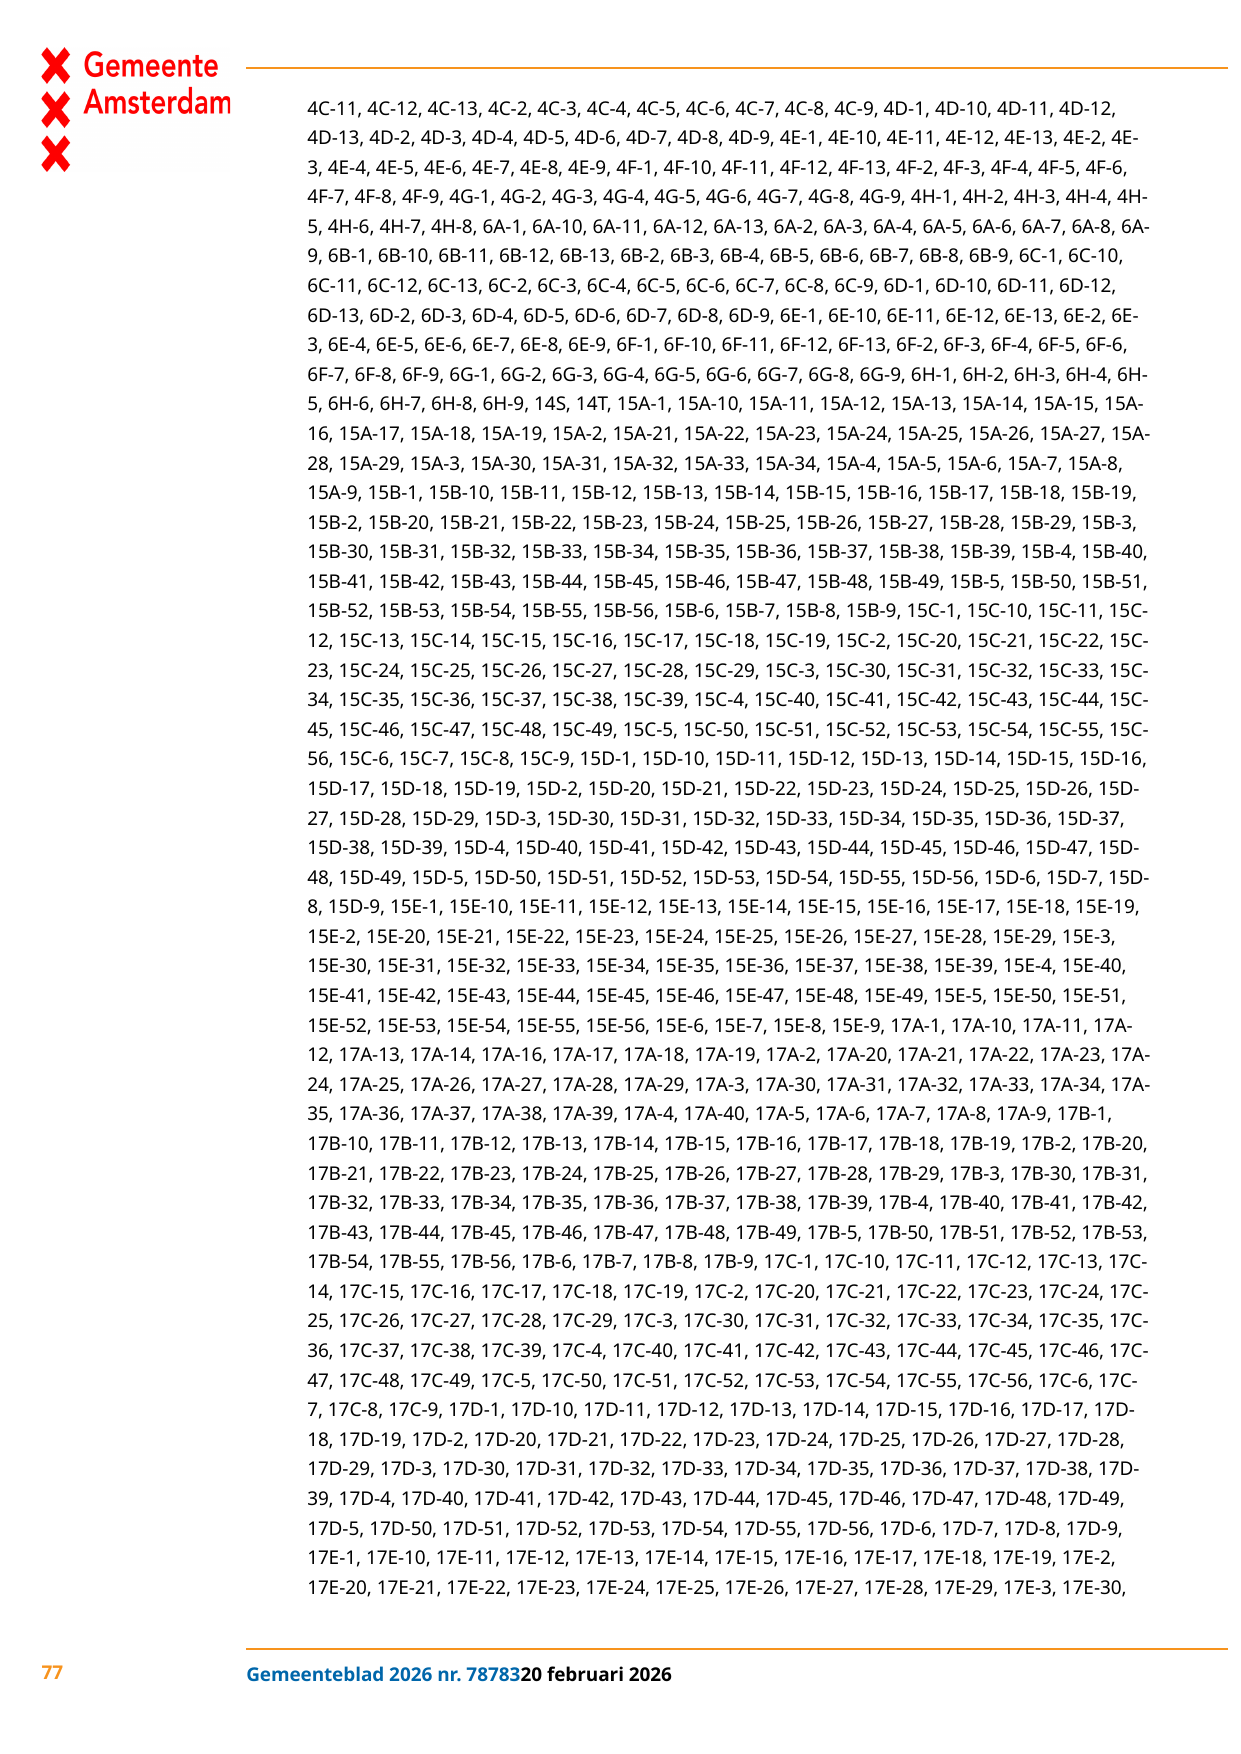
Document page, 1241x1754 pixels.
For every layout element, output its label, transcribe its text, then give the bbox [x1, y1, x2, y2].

list 4C-11, 4C-12, 4C-13, 4C-2, 4C-3, 4C-4, 4C-5, 4C-6, 4C-7, 4C-8, 4C-9, 4D-1, 4D-10, 4D-11, 4D-12, 4D-13, 4D-2, 4D-3, 4D-4, 4D-5, 4D-6, 4D-7, 4D-8, 4D-9, 4E-1, 4E-10, 4E-11, 4E-12, 4E-13, 4E-2, 4E-3, 4E-4, 4E-5, 4E-6, 4E-7, 4E-8, 4E-9, 4F-1, 4F-10, 4F-11, 4F-12, 4F-13, 4F-2, 4F-3, 4F-4, 4F-5, 4F-6, 4F-7, 4F-8, 4F-9, 4G-1, 4G-2, 4G-3, 4G-4, 4G-5, 4G-6, 4G-7, 4G-8, 4G-9, 4H-1, 4H-2, 4H-3, 4H-4, 4H-5, 4H-6, 4H-7, 4H-8, 6A-1, 6A-10, 6A-11, 6A-12, 6A-13, 6A-2, 6A-3, 6A-4, 6A-5, 6A-6, 6A-7, 6A-8, 6A-9, 6B-1, 6B-10, 6B-11, 6B-12, 6B-13, 6B-2, 6B-3, 6B-4, 6B-5, 6B-6, 6B-7, 6B-8, 6B-9, 6C-1, 6C-10, 6C-11, 6C-12, 6C-13, 6C-2, 6C-3, 6C-4, 6C-5, 6C-6, 6C-7, 6C-8, 6C-9, 6D-1, 6D-10, 6D-11, 6D-12, 6D-13, 6D-2, 6D-3, 6D-4, 6D-5, 6D-6, 6D-7, 6D-8, 6D-9, 6E-1, 6E-10, 6E-11, 6E-12, 6E-13, 6E-2, 6E-3, 6E-4, 6E-5, 6E-6, 6E-7, 6E-8, 6E-9, 6F-1, 6F-10, 6F-11, 6F-12, 6F-13, 6F-2, 6F-3, 6F-4, 6F-5, 6F-6, 6F-7, 6F-8, 6F-9, 6G-1, 6G-2, 6G-3, 6G-4, 6G-5, 6G-6, 6G-7, 6G-8, 6G-9, 6H-1, 6H-2, 6H-3, 6H-4, 6H-5, 6H-6, 6H-7, 6H-8, 6H-9, 14S, 14T, 15A-1, 15A-10, 15A-11, 15A-12, 15A-13, 15A-14, 15A-15, 15A-16, 15A-17, 15A-18, 15A-19, 15A-2, 15A-21, 15A-22, 15A-23, 15A-24, 15A-25, 15A-26, 15A-27, 15A-28, 15A-29, 15A-3, 15A-30, 15A-31, 15A-32, 15A-33, 15A-34, 15A-4, 15A-5, 15A-6, 15A-7, 15A-8, 15A-9, 15B-1, 15B-10, 15B-11, 15B-12, 15B-13, 15B-14, 15B-15, 15B-16, 15B-17, 15B-18, 15B-19, 15B-2, 15B-20, 15B-21, 15B-22, 15B-23, 15B-24, 15B-25, 15B-26, 15B-27, 15B-28, 15B-29, 15B-3, 15B-30, 15B-31, 15B-32, 15B-33, 15B-34, 15B-35, 15B-36, 15B-37, 15B-38, 15B-39, 15B-4, 15B-40, 15B-41, 15B-42, 15B-43, 15B-44, 15B-45, 15B-46, 15B-47, 15B-48, 15B-49, 15B-5, 15B-50, 15B-51, 15B-52, 15B-53, 15B-54, 15B-55, 15B-56, 15B-6, 15B-7, 15B-8, 15B-9, 15C-1, 15C-10, 15C-11, 15C-12, 15C-13, 15C-14, 15C-15, 15C-16, 15C-17, 15C-18, 15C-19, 15C-2, 15C-20, 15C-21, 15C-22, 15C-23, 15C-24, 15C-25, 15C-26, 15C-27, 15C-28, 15C-29, 15C-3, 15C-30, 15C-31, 15C-32, 15C-33, 15C-34, 15C-35, 15C-36, 15C-37, 15C-38, 15C-39, 15C-4, 15C-40, 15C-41, 15C-42, 15C-43, 15C-44, 15C-45, 15C-46, 15C-47, 15C-48, 15C-49, 15C-5, 15C-50, 15C-51, 15C-52, 15C-53, 15C-54, 15C-55, 15C-56, 15C-6, 15C-7, 15C-8, 15C-9, 15D-1, 15D-10, 15D-11, 15D-12, 15D-13, 15D-14, 15D-15, 15D-16, 15D-17, 15D-18, 15D-19, 15D-2, 15D-20, 15D-21, 15D-22, 15D-23, 15D-24, 15D-25, 15D-26, 15D-27, 15D-28, 15D-29, 15D-3, 15D-30, 15D-31, 15D-32, 15D-33, 15D-34, 15D-35, 15D-36, 15D-37, 15D-38, 15D-39, 15D-4, 15D-40, 15D-41, 15D-42, 15D-43, 15D-44, 15D-45, 15D-46, 15D-47, 15D-48, 15D-49, 15D-5, 15D-50, 15D-51, 15D-52, 15D-53, 15D-54, 15D-55, 15D-56, 15D-6, 15D-7, 15D-8, 15D-9, 15E-1, 15E-10, 15E-11, 15E-12, 15E-13, 15E-14, 15E-15, 15E-16, 15E-17, 15E-18, 15E-19, 15E-2, 15E-20, 15E-21, 15E-22, 15E-23, 15E-24, 15E-25, 15E-26, 15E-27, 15E-28, 15E-29, 15E-3, 15E-30, 15E-31, 15E-32, 15E-33, 15E-34, 15E-35, 15E-36, 15E-37, 15E-38, 15E-39, 15E-4, 15E-40, 15E-41, 15E-42, 15E-43, 15E-44, 15E-45, 15E-46, 15E-47, 15E-48, 15E-49, 15E-5, 15E-50, 15E-51, 15E-52, 15E-53, 15E-54, 15E-55, 15E-56, 15E-6, 15E-7, 15E-8, 15E-9, 17A-1, 17A-10, 17A-11, 17A-12, 17A-13, 17A-14, 17A-16, 17A-17, 17A-18, 17A-19, 17A-2, 17A-20, 17A-21, 17A-22, 17A-23, 17A-24, 17A-25, 17A-26, 17A-27, 17A-28, 17A-29, 17A-3, 17A-30, 17A-31, 17A-32, 17A-33, 17A-34, 17A-35, 17A-36, 17A-37, 17A-38, 17A-39, 17A-4, 17A-40, 17A-5, 17A-6, 17A-7, 17A-8, 17A-9, 17B-1, 17B-10, 17B-11, 17B-12, 17B-13, 17B-14, 17B-15, 17B-16, 17B-17, 17B-18, 17B-19, 17B-2, 17B-20, 17B-21, 17B-22, 17B-23, 17B-24, 17B-25, 17B-26, 17B-27, 17B-28, 17B-29, 17B-3, 17B-30, 17B-31, 17B-32, 17B-33, 17B-34, 17B-35, 17B-36, 17B-37, 17B-38, 17B-39, 17B-4, 17B-40, 17B-41, 17B-42, 17B-43, 17B-44, 17B-45, 17B-46, 17B-47, 17B-48, 17B-49, 17B-5, 17B-50, 17B-51, 17B-52, 17B-53, 17B-54, 17B-55, 17B-56, 17B-6, 17B-7, 17B-8, 17B-9, 17C-1, 17C-10, 17C-11, 17C-12, 17C-13, 17C-14, 17C-15, 17C-16, 17C-17, 17C-18, 17C-19, 17C-2, 17C-20, 17C-21, 17C-22, 17C-23, 17C-24, 17C-25, 17C-26, 17C-27, 17C-28, 17C-29, 17C-3, 17C-30, 17C-31, 17C-32, 17C-33, 17C-34, 17C-35, 17C-36, 17C-37, 17C-38, 17C-39, 17C-4, 17C-40, 17C-41, 17C-42, 17C-43, 17C-44, 17C-45, 17C-46, 17C-47, 17C-48, 17C-49, 17C-5, 17C-50, 17C-51, 17C-52, 17C-53, 17C-54, 17C-55, 17C-56, 17C-6, 17C-7, 17C-8, 17C-9, 17D-1, 17D-10, 17D-11, 17D-12, 17D-13, 17D-14, 17D-15, 17D-16, 17D-17, 17D-18, 17D-19, 17D-2, 17D-20, 17D-21, 17D-22, 17D-23, 17D-24, 17D-25, 17D-26, 17D-27, 17D-28, 17D-29, 17D-3, 17D-30, 17D-31, 17D-32, 17D-33, 17D-34, 17D-35, 17D-36, 17D-37, 17D-38, 17D-39, 17D-4, 17D-40, 17D-41, 17D-42, 17D-43, 17D-44, 17D-45, 17D-46, 17D-47, 17D-48, 17D-49, 17D-5, 17D-50, 17D-51, 17D-52, 17D-53, 17D-54, 17D-55, 17D-56, 17D-6, 17D-7, 17D-8, 17D-9, 17E-1, 17E-10, 17E-11, 17E-12, 17E-13, 17E-14, 17E-15, 17E-16, 17E-17, 17E-18, 17E-19, 17E-2, 17E-20, 17E-21, 17E-22, 17E-23, 17E-24, 17E-25, 17E-26, 17E-27, 17E-28, 17E-29, 17E-3, 17E-30, [248, 95, 1152, 1600]
picture [41, 47, 231, 172]
